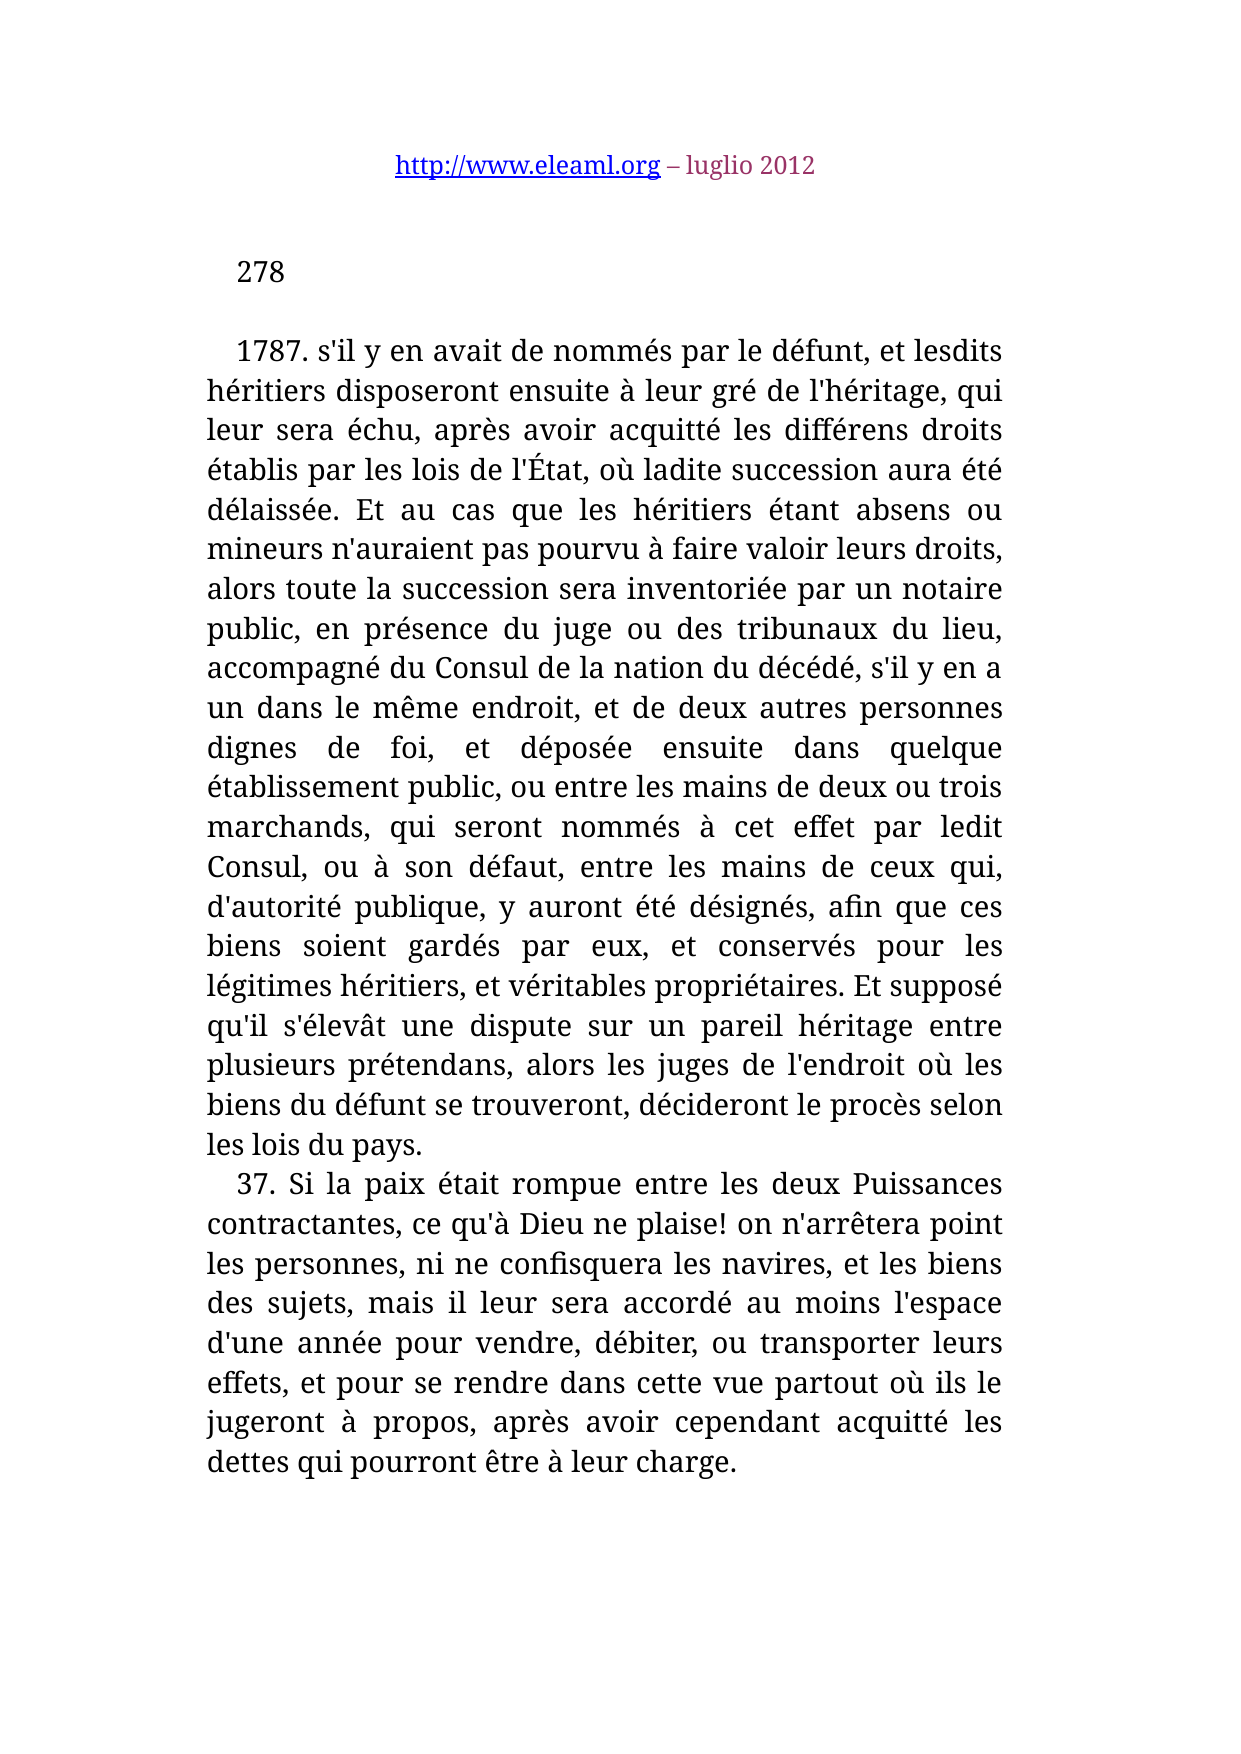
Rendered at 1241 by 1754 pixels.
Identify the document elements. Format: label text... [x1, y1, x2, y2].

text 1787. s'il y en avait de nommés par le défunt, et lesdits héritiers disposeront ensuite à leur gré de l'héritage, qui leur sera échu, après avoir acquitté les différens droits établis par les lois de l'État, où ladite succession aura été délaissée. Et au cas que les héritiers étant absens ou mineurs n'auraient pas pourvu à faire valoir leurs droits, alors toute la succession sera inventoriée par un notaire public, en présence du juge ou des tribunaux du lieu, accompagné du Consul de la nation du décédé, s'il y en a un dans le même endroit, et de deux autres personnes dignes de foi, et déposée ensuite dans quelque établissement public, ou entre les mains de deux ou trois marchands, qui seront nommés à cet effet par ledit Consul, ou à son défaut, entre les mains de ceux qui, d'autorité publique, y auront été désignés, afin que ces biens soient gardés par eux, et conservés pour les légitimes héritiers, et véritables propriétaires. Et supposé qu'il s'élevât une dispute sur un pareil héritage entre plusieurs prétendans, alors les juges de l'endroit où les biens du défunt se trouveront, décideront le procès selon les lois du pays. [207, 330, 1004, 1164]
text 278 [207, 251, 1004, 291]
text 37. Si la paix était rompue entre les deux Puissances contractantes, ce qu'à Dieu ne plaise! on n'arrêtera point les personnes, ni ne confisquera les navires, et les biens des sujets, mais il leur sera accordé au moins l'espace d'une année pour vendre, débiter, ou transporter leurs effets, et pour se rendre dans cette vue partout où ils le jugeront à propos, après avoir cependant acquitté les dettes qui pourront être à leur charge. [207, 1164, 1004, 1481]
